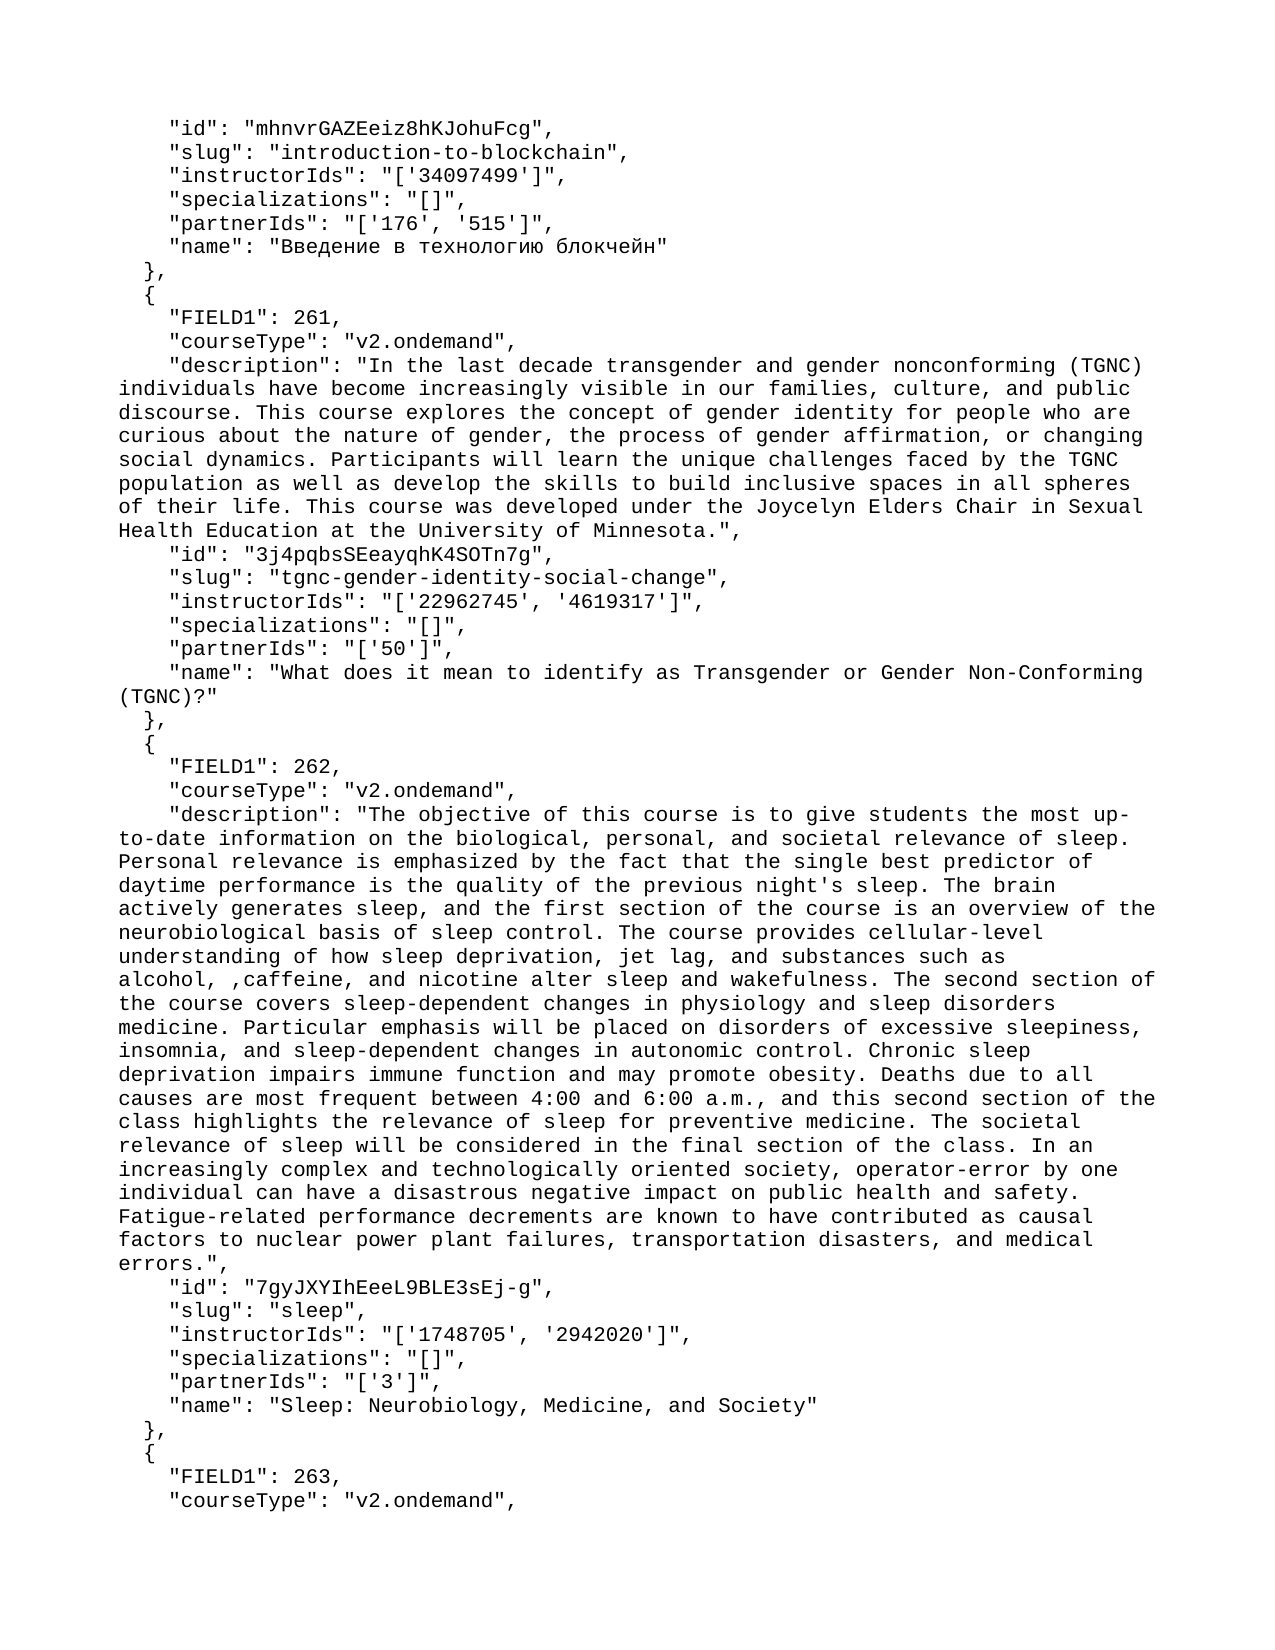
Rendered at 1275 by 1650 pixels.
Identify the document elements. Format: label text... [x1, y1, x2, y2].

text "description": "The objective of this course is to give students the most up-to-date information on the biological, personal, and societal relevance of sleep. Personal relevance is emphasized by the fact that the single best predictor of daytime performance is the quality of the previous night's sleep. The brain actively generates sleep, and the first section of the course is an overview of the neurobiological basis of sleep control. The course provides cellular-level understanding of how sleep deprivation, jet lag, and substances such as alcohol, ,caffeine, and nicotine alter sleep and wakefulness. The second section of the course covers sleep-dependent changes in physiology and sleep disorders medicine. Particular emphasis will be placed on disorders of excessive sleepiness, insomnia, and sleep-dependent changes in autonomic control. Chronic sleep deprivation impairs immune function and may promote obesity. Deaths due to all causes are most frequent between 4:00 and 6:00 a.m., and this second section of the class highlights the relevance of sleep for preventive medicine. The societal relevance of sleep will be considered in the final section of the class. In an increasingly complex and technologically oriented society, operator-error by one individual can have a disastrous negative impact on public health and safety. Fatigue-related performance decrements are known to have contributed as causal factors to nuclear power plant failures, transportation disasters, and medical errors.", [118, 804, 1157, 1277]
text }, [118, 1419, 1157, 1442]
text "name": "Sleep: Neurobiology, Medicine, and Society" [118, 1395, 1157, 1419]
text "partnerIds": "['176', '515']", [118, 213, 1157, 236]
text "partnerIds": "['3']", [118, 1371, 1157, 1395]
text { [118, 733, 1157, 757]
text "instructorIds": "['34097499']", [118, 165, 1157, 189]
text "FIELD1": 262, [118, 757, 1157, 780]
text "slug": "sleep", [118, 1300, 1157, 1324]
text "courseType": "v2.ondemand", [118, 780, 1157, 804]
text "specializations": "[]", [118, 615, 1157, 638]
text "specializations": "[]", [118, 189, 1157, 213]
text "partnerIds": "['50']", [118, 638, 1157, 662]
text { [118, 284, 1157, 307]
text "instructorIds": "['1748705', '2942020']", [118, 1324, 1157, 1348]
text }, [118, 260, 1157, 284]
text "name": "Введение в технологию блокчейн" [118, 236, 1157, 260]
text }, [118, 709, 1157, 733]
text { [118, 1442, 1157, 1466]
text "courseType": "v2.ondemand", [118, 331, 1157, 354]
text "courseType": "v2.ondemand", [118, 1489, 1157, 1513]
text "slug": "introduction-to-blockchain", [118, 142, 1157, 165]
text "id": "3j4pqbsSEeayqhK4SOTn7g", [118, 544, 1157, 567]
text "id": "mhnvrGAZEeiz8hKJohuFcg", [118, 118, 1157, 142]
text "FIELD1": 263, [118, 1466, 1157, 1489]
text "id": "7gyJXYIhEeeL9BLE3sEj-g", [118, 1277, 1157, 1300]
text "name": "What does it mean to identify as Transgender or Gender Non-Conforming (TGNC)?" [118, 662, 1157, 709]
text "FIELD1": 261, [118, 307, 1157, 331]
text "instructorIds": "['22962745', '4619317']", [118, 591, 1157, 615]
text "specializations": "[]", [118, 1348, 1157, 1371]
text "description": "In the last decade transgender and gender nonconforming (TGNC) individuals have become increasingly visible in our families, culture, and public discourse. This course explores the concept of gender identity for people who are curious about the nature of gender, the process of gender affirmation, or changing social dynamics. Participants will learn the unique challenges faced by the TGNC population as well as develop the skills to build inclusive spaces in all spheres of their life. This course was developed under the Joycelyn Elders Chair in Sexual Health Education at the University of Minnesota.", [118, 354, 1157, 544]
text "slug": "tgnc-gender-identity-social-change", [118, 567, 1157, 591]
